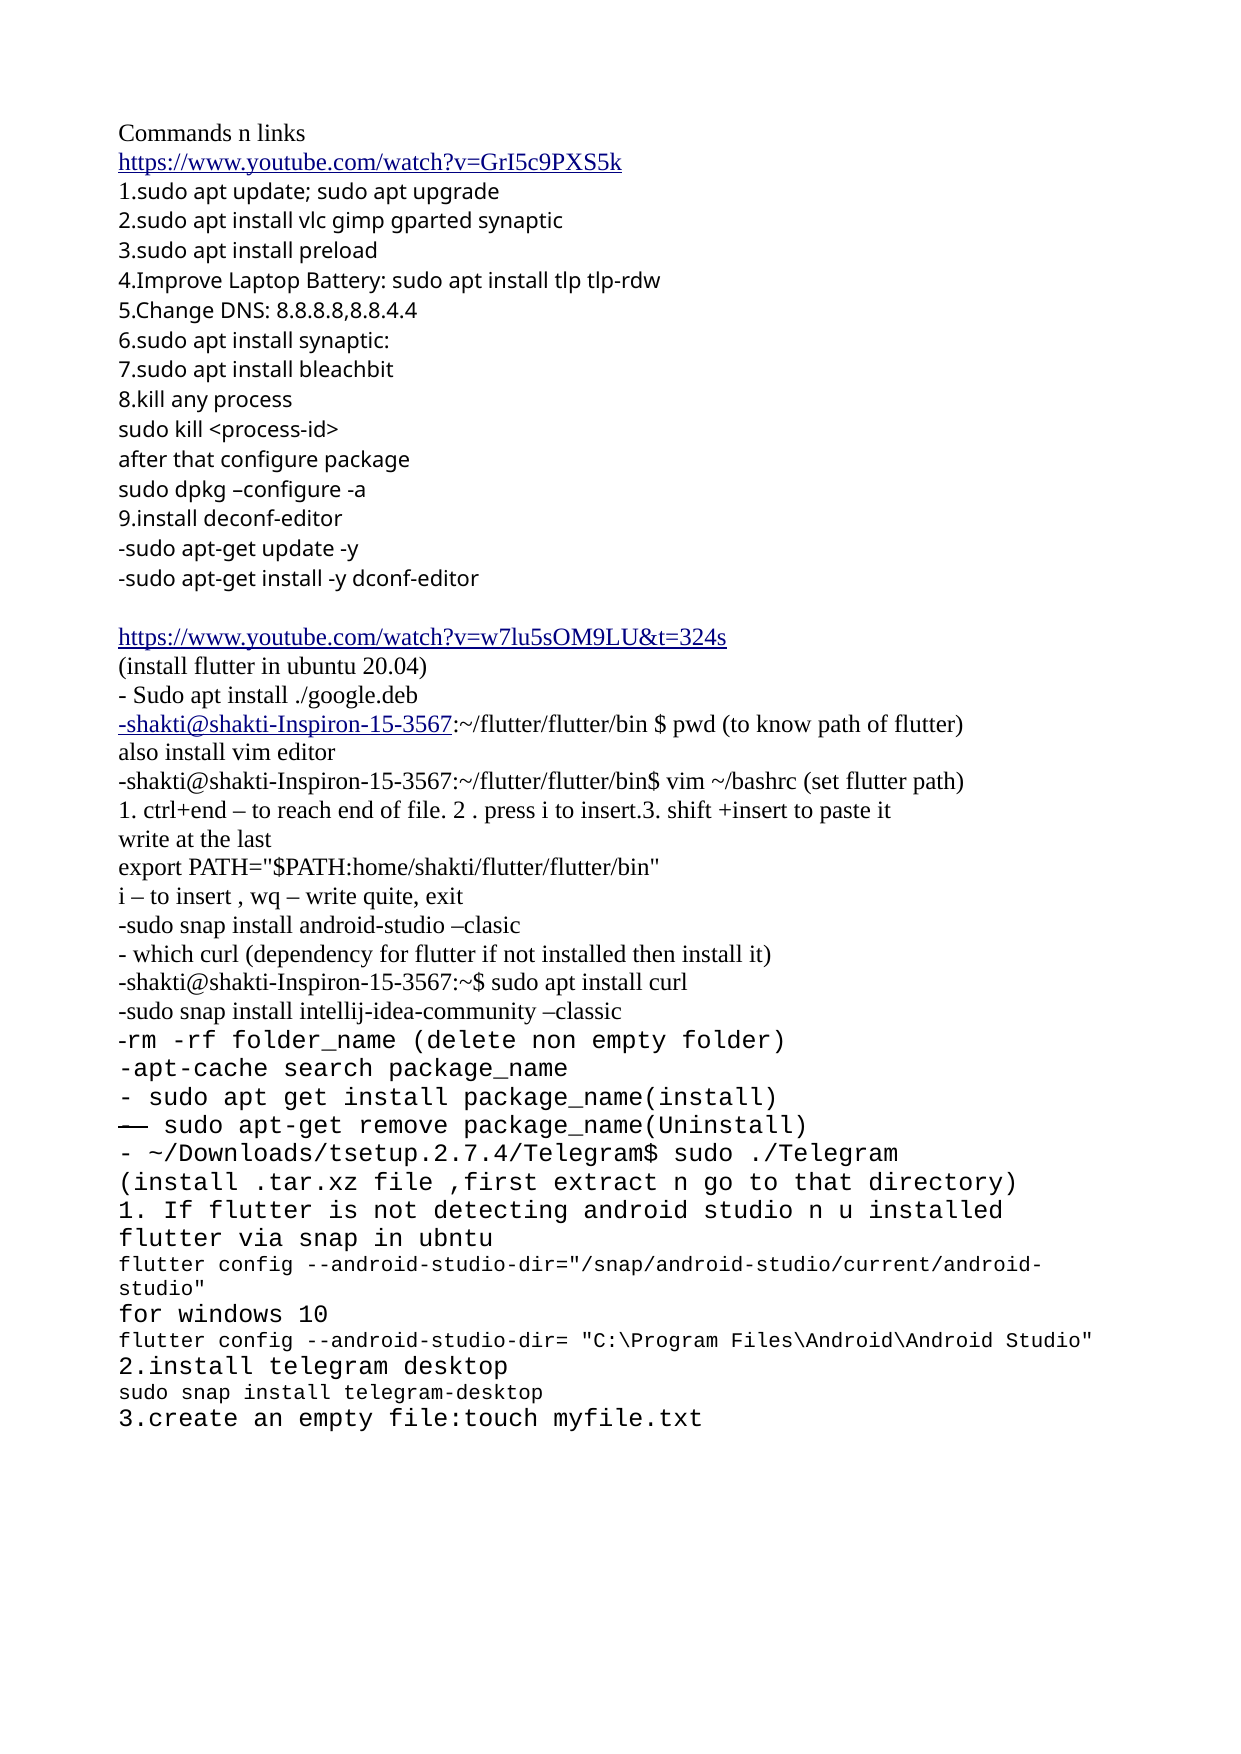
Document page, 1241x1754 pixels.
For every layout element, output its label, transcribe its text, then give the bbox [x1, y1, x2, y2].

text i – to insert , wq – write quite, exit [118, 881, 1122, 910]
text -apt-cache search package_name [118, 1056, 1122, 1084]
text - ~/Downloads/tsetup.2.7.4/Telegram$ sudo ./Telegram (install .tar.xz file ,first extract n go to that directory) [118, 1141, 1122, 1197]
text https://www.youtube.com/watch?v=w7lu5sOM9LU&t=324s [118, 622, 1122, 651]
text -shakti@shakti-Inspiron-15-3567:~/flutter/flutter/bin $ pwd (to know path of flutter) [118, 709, 1122, 737]
text for windows 10 [118, 1301, 1122, 1330]
text 1. If flutter is not detecting android studio n u installed flutter via snap in ubntu [118, 1197, 1122, 1254]
text flutter config --android-studio-dir= "C:\Program Files\Android\Android Studio" [118, 1330, 1122, 1353]
text write at the last [118, 824, 1122, 852]
text also install vim editor [118, 737, 1122, 766]
text -sudo apt-get install -y dconf-editor [118, 563, 1122, 593]
text sudo snap install telegram-desktop [118, 1382, 1122, 1405]
text -shakti@shakti-Inspiron-15-3567:~/flutter/flutter/bin$ vim ~/bashrc (set flutter path) [118, 766, 1122, 795]
text 2.sudo apt install vlc gimp gparted synaptic [118, 205, 1122, 235]
text -sudo snap install intellij-idea-community –classic [118, 996, 1122, 1025]
text 5.Change DNS: 8.8.8.8,8.8.4.4 [118, 295, 1122, 324]
text 8.kill any process [118, 384, 1122, 414]
text - sudo apt-get remove package_name(Uninstall) [118, 1112, 1122, 1141]
text 7.sudo apt install bleachbit [118, 354, 1122, 384]
text 9.install deconf-editor [118, 503, 1122, 533]
text 1.sudo apt update; sudo apt upgrade [118, 176, 1122, 205]
text (install flutter in ubuntu 20.04) [118, 651, 1122, 680]
text 6.sudo apt install synaptic: [118, 324, 1122, 354]
text 4.Improve Laptop Battery: sudo apt install tlp tlp-rdw [118, 265, 1122, 295]
text sudo kill <process-id> [118, 414, 1122, 444]
text -shakti@shakti-Inspiron-15-3567:~$ sudo apt install curl [118, 967, 1122, 996]
text https://www.youtube.com/watch?v=GrI5c9PXS5k [118, 147, 1122, 176]
text sudo dpkg –configure -a [118, 473, 1122, 503]
text - Sudo apt install ./google.deb [118, 680, 1122, 709]
text - which curl (dependency for flutter if not installed then install it) [118, 939, 1122, 967]
text flutter config --android-studio-dir="/snap/android-studio/current/android-studio" [118, 1254, 1122, 1301]
text after that configure package [118, 444, 1122, 473]
text - sudo apt get install package_name(install) [118, 1084, 1122, 1112]
text -sudo snap install android-studio –clasic [118, 910, 1122, 939]
text export PATH="$PATH:home/shakti/flutter/flutter/bin" [118, 852, 1122, 881]
text -sudo apt-get update -y [118, 533, 1122, 563]
text -rm -rf folder_name (delete non empty folder) [118, 1025, 1122, 1056]
text 2.install telegram desktop [118, 1353, 1122, 1382]
text 1. ctrl+end – to reach end of file. 2 . press i to insert.3. shift +insert to paste it [118, 795, 1122, 824]
text 3.sudo apt install preload [118, 235, 1122, 265]
text Commands n links [118, 118, 1122, 147]
text 3.create an empty file:touch myfile.txt [118, 1405, 1122, 1434]
